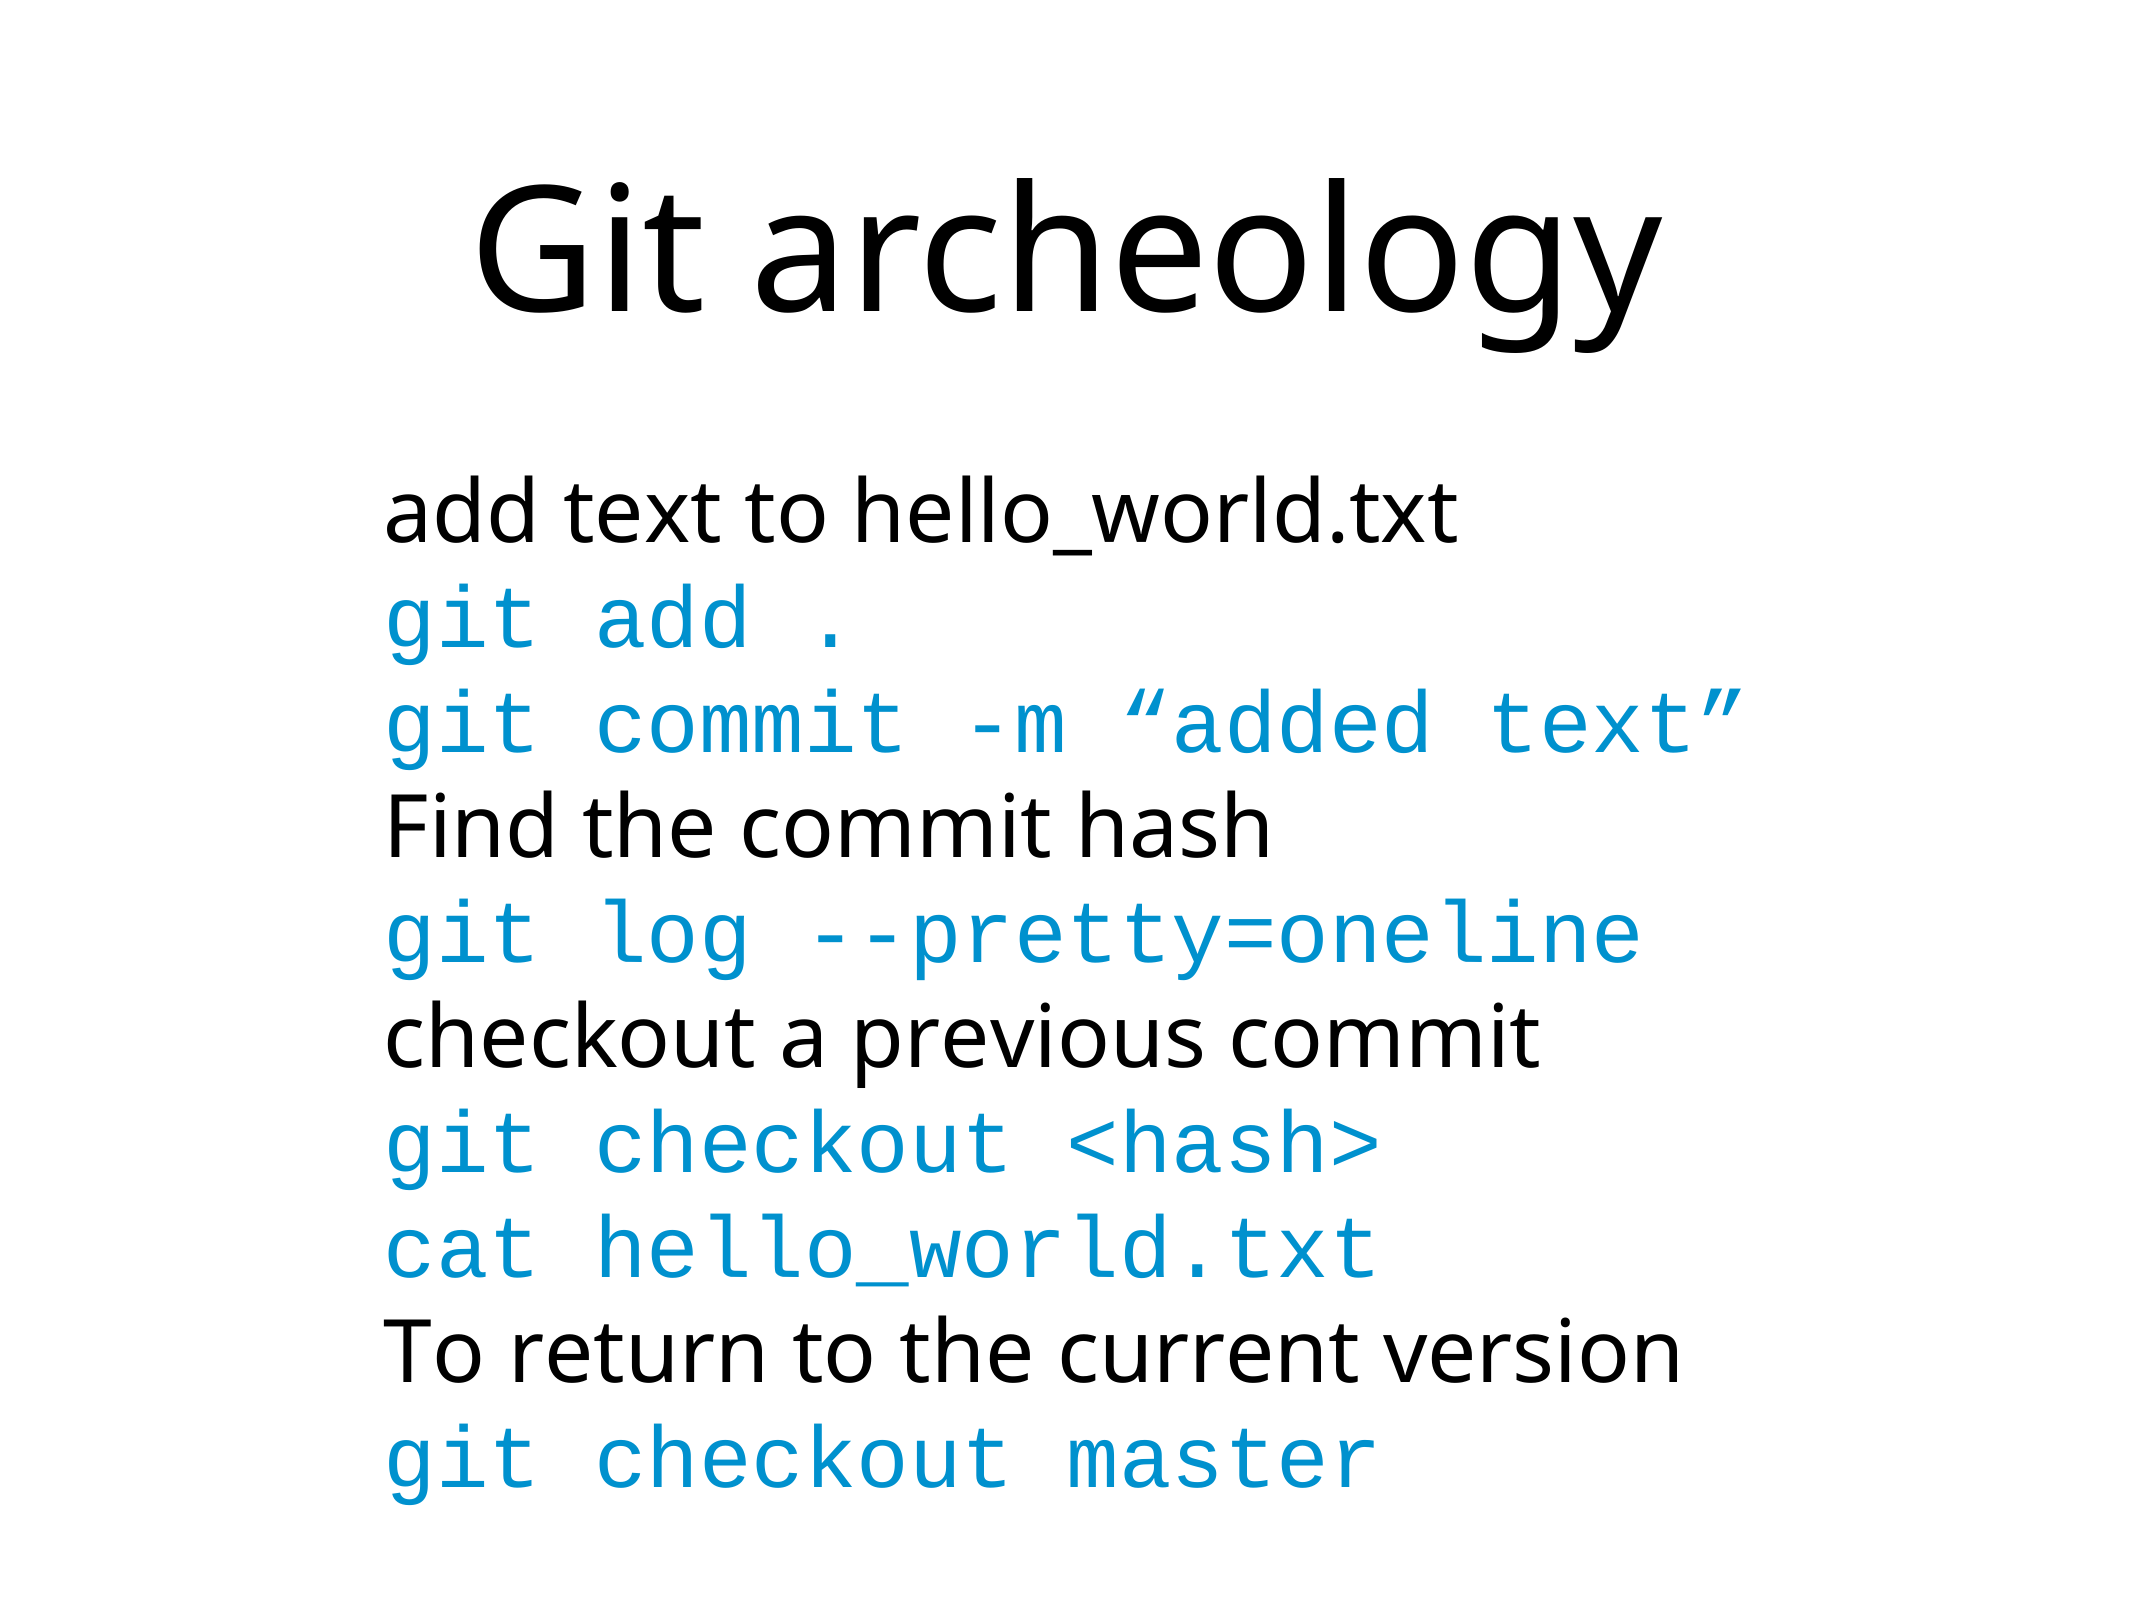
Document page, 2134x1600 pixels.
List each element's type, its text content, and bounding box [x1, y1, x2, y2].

title Git archeology [208, 41, 1925, 442]
text_box add text to hello_world.txt git add . git commit -m “added text” Find the commit hash git log --pretty=oneline checkout a previous commit git checkout <hash> cat hello_world.txt To return to the current version git checkout master [384, 455, 2101, 1506]
